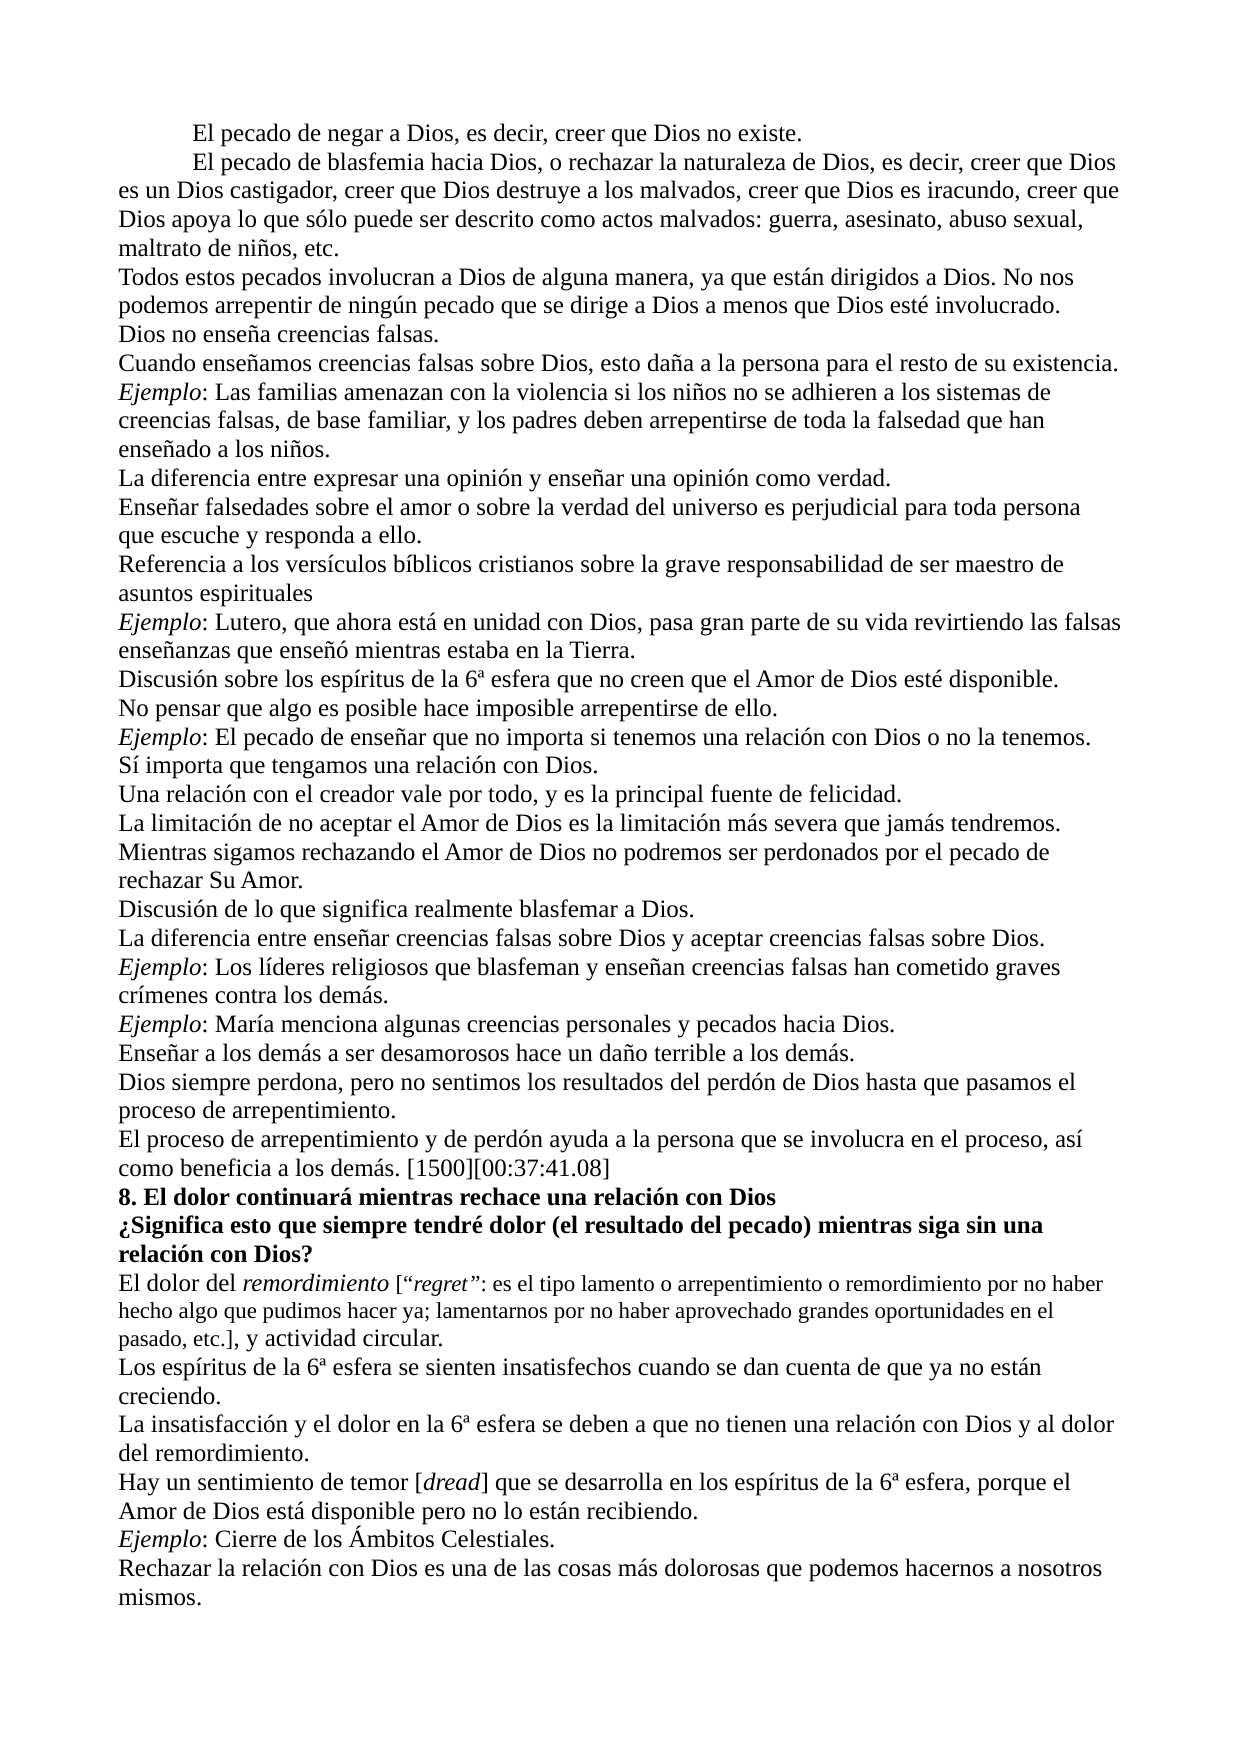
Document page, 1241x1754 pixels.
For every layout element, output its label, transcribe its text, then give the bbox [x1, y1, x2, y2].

text No pensar que algo es posible hace imposible arrepentirse de ello. [118, 693, 1122, 722]
text Los espíritus de la 6ª esfera se sienten insatisfechos cuando se dan cuenta de que ya no están creciendo. La insatisfacción y el dolor en la 6ª esfera se deben a que no tienen una relación con Dios y al dolor del remordimiento. [118, 1352, 1122, 1467]
text Discusión de lo que significa realmente blasfemar a Dios. [118, 894, 1122, 923]
text ¿Significa esto que siempre tendré dolor (el resultado del pecado) mientras siga sin una relación con Dios? [118, 1211, 1122, 1268]
text Enseñar falsedades sobre el amor o sobre la verdad del universo es perjudicial para toda persona que escuche y responda a ello. [118, 492, 1122, 549]
text El proceso de arrepentimiento y de perdón ayuda a la persona que se involucra en el proceso, así como beneficia a los demás. [1500][00:37:41.08] [118, 1124, 1122, 1182]
text Una relación con el creador vale por todo, y es la principal fuente de felicidad. [118, 779, 1122, 808]
text Ejemplo: María menciona algunas creencias personales y pecados hacia Dios. [118, 1009, 1122, 1038]
text Discusión sobre los espíritus de la 6ª esfera que no creen que el Amor de Dios esté disponible. [118, 664, 1122, 693]
text Cuando enseñamos creencias falsas sobre Dios, esto daña a la persona para el resto de su existencia. [118, 348, 1122, 377]
text Enseñar a los demás a ser desamorosos hace un daño terrible a los demás. [118, 1038, 1122, 1067]
text Hay un sentimiento de temor [dread] que se desarrolla en los espíritus de la 6ª esfera, porque el Amor de Dios está disponible pero no lo están recibiendo. [118, 1467, 1122, 1524]
text Ejemplo: Cierre de los Ámbitos Celestiales. [118, 1524, 1122, 1553]
text La diferencia entre expresar una opinión y enseñar una opinión como verdad. [118, 463, 1122, 492]
text Referencia a los versículos bíblicos cristianos sobre la grave responsabilidad de ser maestro de asuntos espirituales [118, 549, 1122, 607]
text Todos estos pecados involucran a Dios de alguna manera, ya que están dirigidos a Dios. No nos podemos arrepentir de ningún pecado que se dirige a Dios a menos que Dios esté involucrado. Dios no enseña creencias falsas. [118, 262, 1122, 348]
text El dolor del remordimiento [“regret”: es el tipo lamento o arrepentimiento o remordimiento por no haber hecho algo que pudimos hacer ya; lamentarnos por no haber aprovechado grandes oportunidades en el pasado, etc.], y actividad circular. [118, 1268, 1122, 1352]
text Ejemplo: Lutero, que ahora está en unidad con Dios, pasa gran parte de su vida revirtiendo las falsas enseñanzas que enseñó mientras estaba en la Tierra. [118, 607, 1122, 664]
text La diferencia entre enseñar creencias falsas sobre Dios y aceptar creencias falsas sobre Dios. [118, 923, 1122, 952]
text Dios apoya lo que sólo puede ser descrito como actos malvados: guerra, asesinato, abuso sexual, maltrato de niños, etc. [118, 204, 1122, 262]
text Ejemplo: Las familias amenazan con la violencia si los niños no se adhieren a los sistemas de creencias falsas, de base familiar, y los padres deben arrepentirse de toda la falsedad que han enseñado a los niños. [118, 377, 1122, 463]
text Rechazar la relación con Dios es una de las cosas más dolorosas que podemos hacernos a nosotros mismos. [118, 1553, 1122, 1611]
text La limitación de no aceptar el Amor de Dios es la limitación más severa que jamás tendremos. Mientras sigamos rechazando el Amor de Dios no podremos ser perdonados por el pecado de rechazar Su Amor. [118, 808, 1122, 894]
text Ejemplo: Los líderes religiosos que blasfeman y enseñan creencias falsas han cometido graves crímenes contra los demás. [118, 952, 1122, 1009]
text Ejemplo: El pecado de enseñar que no importa si tenemos una relación con Dios o no la tenemos. Sí importa que tengamos una relación con Dios. [118, 722, 1122, 779]
text Dios siempre perdona, pero no sentimos los resultados del perdón de Dios hasta que pasamos el proceso de arrepentimiento. [118, 1067, 1122, 1124]
text 8. El dolor continuará mientras rechace una relación con Dios [118, 1182, 1122, 1211]
text El pecado de negar a Dios, es decir, creer que Dios no existe. El pecado de blasfemia hacia Dios, o rechazar la naturaleza de Dios, es decir, creer que Dios es un Dios castigador, creer que Dios destruye a los malvados, creer que Dios es iracundo, creer que [118, 118, 1122, 204]
